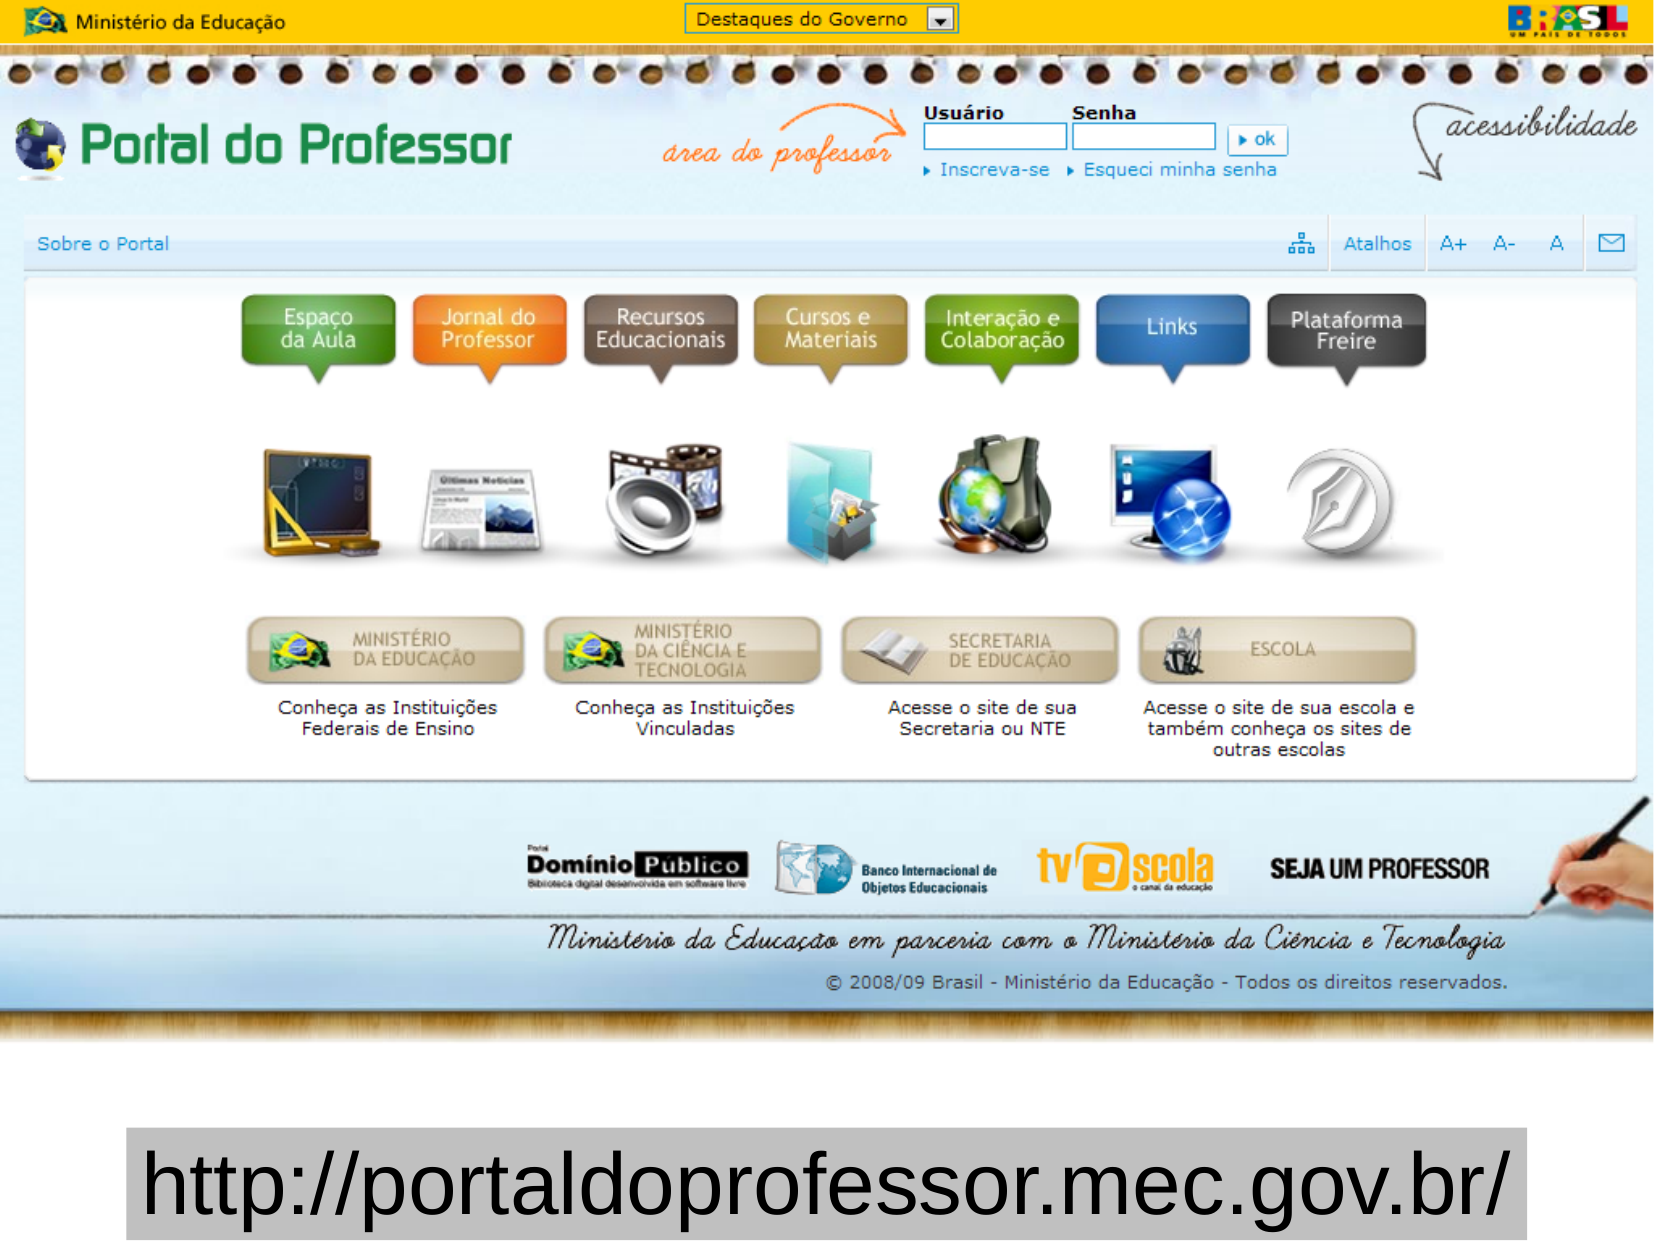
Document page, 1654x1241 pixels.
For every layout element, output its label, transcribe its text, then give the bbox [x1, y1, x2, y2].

picture [0, 0, 1654, 1241]
text_box http://portaldoprofessor.mec.gov.br/ [126, 1127, 1528, 1241]
